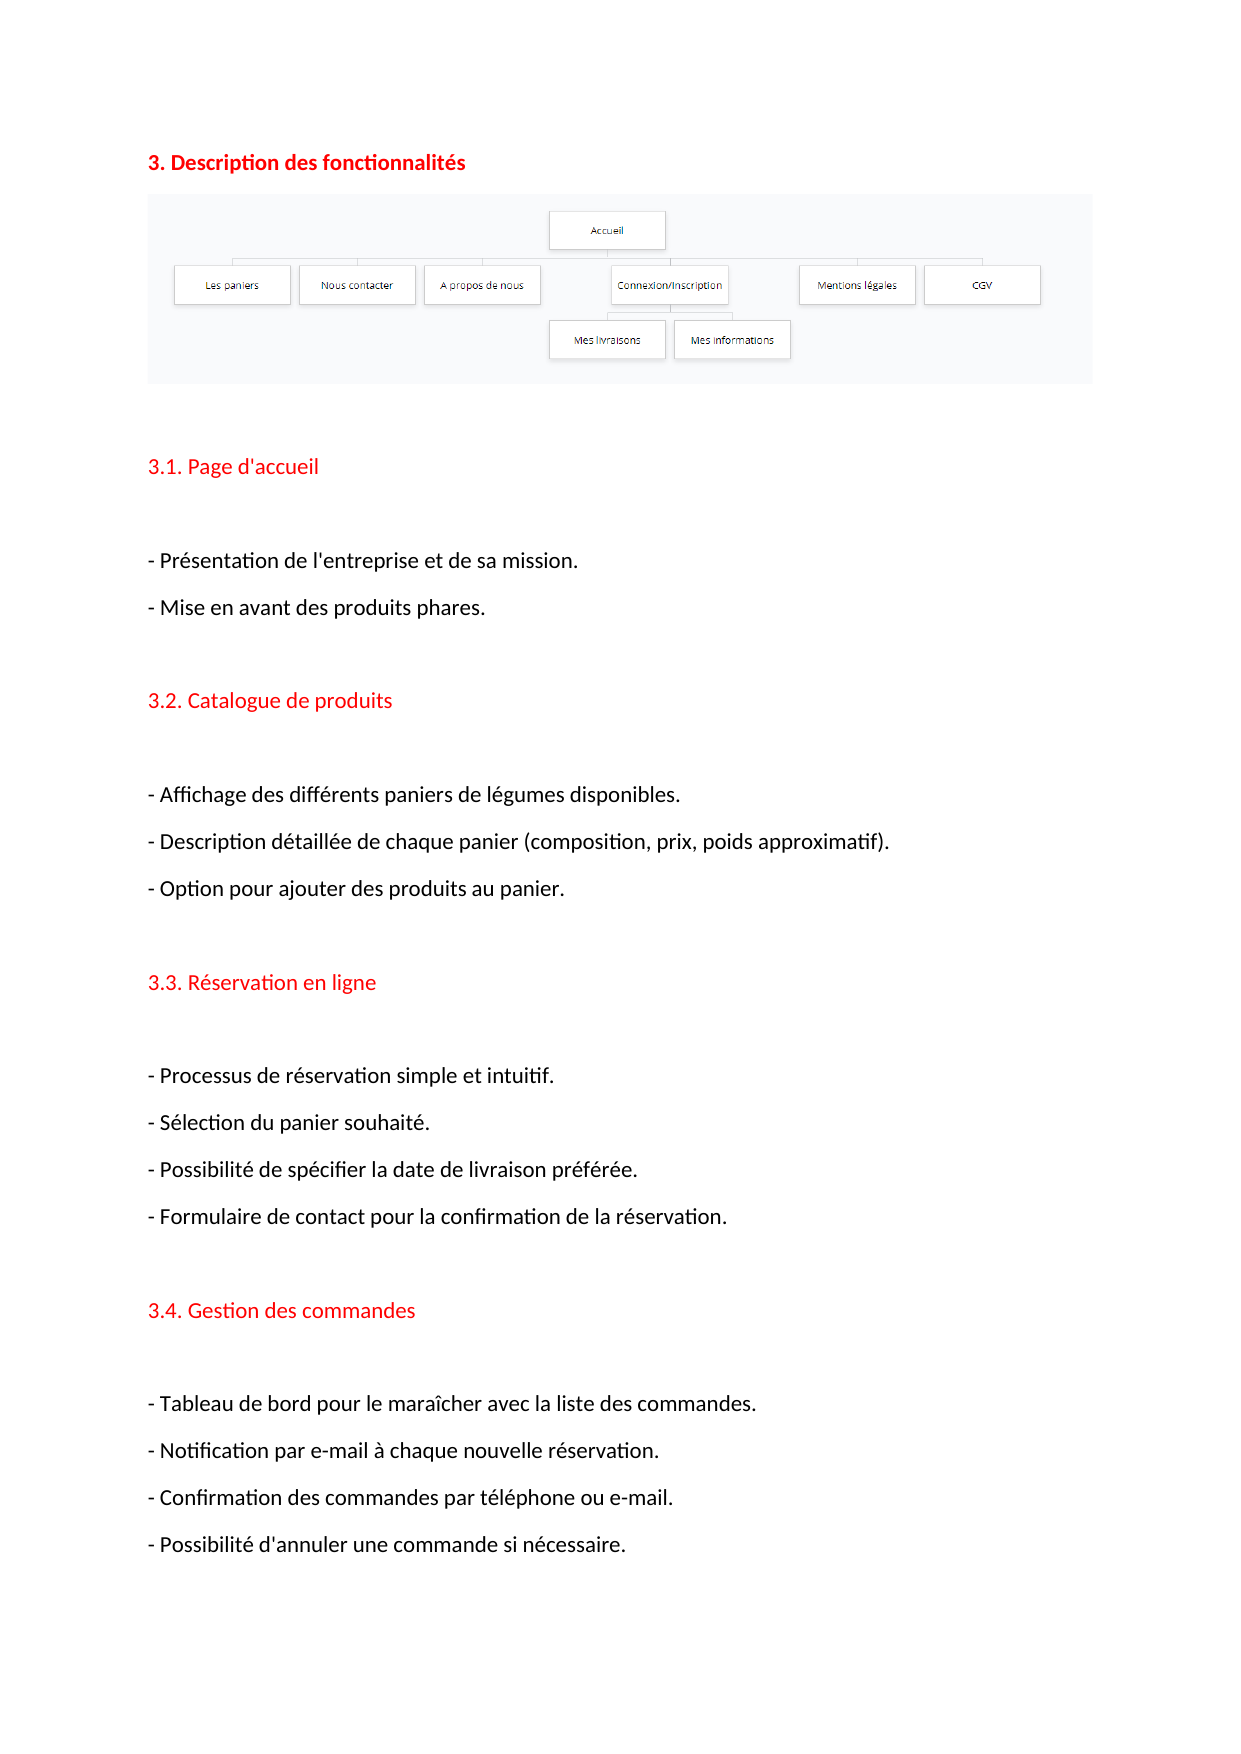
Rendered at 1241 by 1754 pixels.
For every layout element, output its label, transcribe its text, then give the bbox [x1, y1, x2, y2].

text - Possibilité de spécifier la date de livraison préférée. [148, 1155, 1093, 1183]
text - Processus de réservation simple et intuitif. [148, 1061, 1093, 1089]
text - Présentation de l'entreprise et de sa mission. [148, 546, 1093, 574]
text - Description détaillée de chaque panier (composition, prix, poids approximatif). [148, 827, 1093, 855]
text 3.3. Réservation en ligne [148, 968, 1093, 996]
text - Sélection du panier souhaité. [148, 1108, 1093, 1136]
text - Mise en avant des produits phares. [148, 593, 1093, 621]
text - Possibilité d'annuler une commande si nécessaire. [148, 1530, 1093, 1558]
text 3.1. Page d'accueil [148, 452, 1093, 480]
text - Affichage des différents paniers de légumes disponibles. [148, 780, 1093, 808]
text - Option pour ajouter des produits au panier. [148, 874, 1093, 902]
picture [147, 194, 1093, 384]
text 3.2. Catalogue de produits [148, 686, 1093, 714]
text - Notification par e-mail à chaque nouvelle réservation. [148, 1436, 1093, 1464]
text 3. Description des fonctionnalités [148, 148, 1093, 176]
text - Confirmation des commandes par téléphone ou e-mail. [148, 1483, 1093, 1511]
text 3.4. Gestion des commandes [148, 1296, 1093, 1324]
text - Formulaire de contact pour la confirmation de la réservation. [148, 1202, 1093, 1230]
text - Tableau de bord pour le maraîcher avec la liste des commandes. [148, 1389, 1093, 1417]
